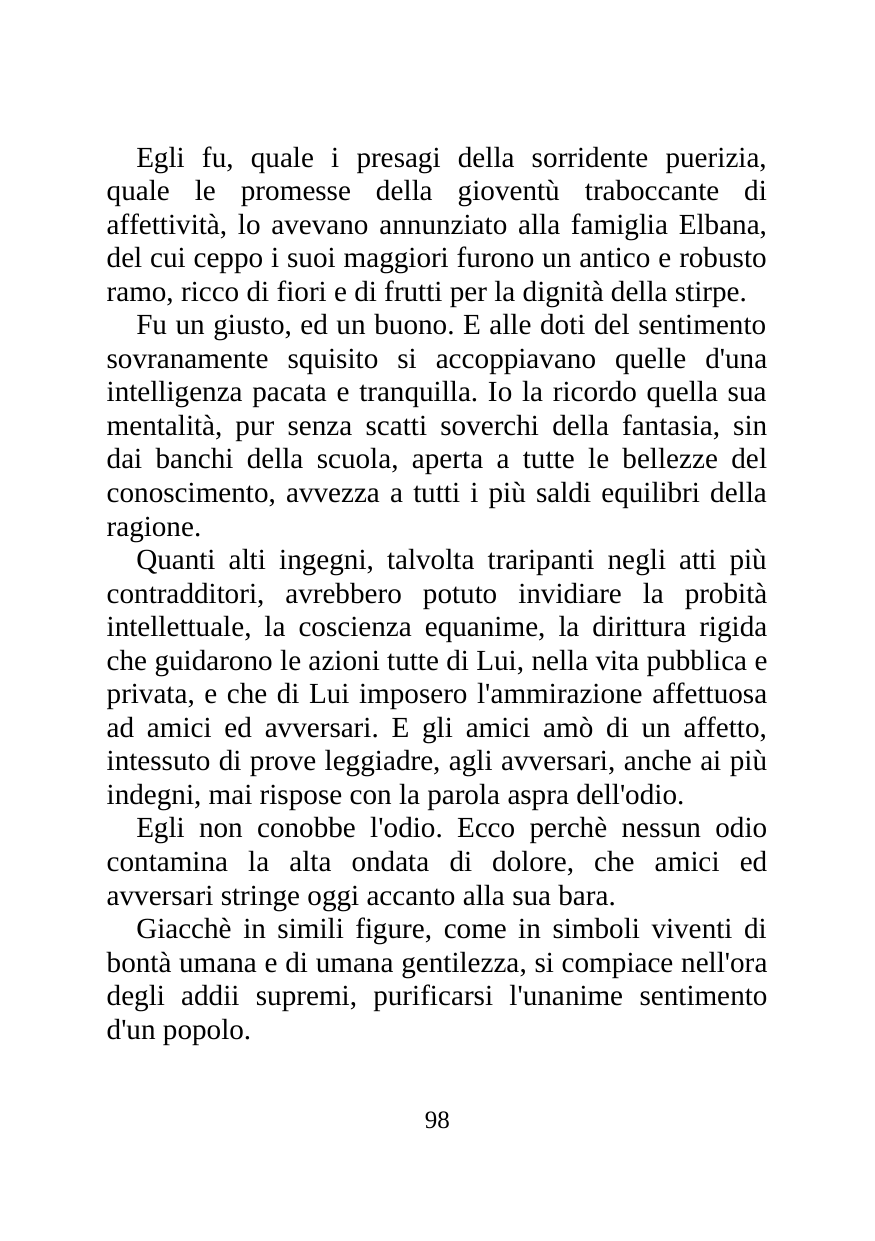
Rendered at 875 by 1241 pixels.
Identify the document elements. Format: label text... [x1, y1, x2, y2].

text Fu un giusto, ed un buono. E alle doti del sentimento sovranamente squisito si accoppiavano quelle d'una intelligenza pacata e tranquilla. Io la ricordo quella sua mentalità, pur senza scatti soverchi della fantasia, sin dai banchi della scuola, aperta a tutte le bellezze del conoscimento, avvezza a tutti i più saldi equilibri della ragione. [106, 307, 768, 542]
text Quanti alti ingegni, talvolta traripanti negli atti più contradditori, avrebbero potuto invidiare la probità intellettuale, la coscienza equanime, la dirittura rigida che guidarono le azioni tutte di Lui, nella vita pubblica e privata, e che di Lui imposero l'ammirazione affettuosa ad amici ed avversari. E gli amici amò di un affetto, intessuto di prove leggiadre, agli avversari, anche ai più indegni, mai rispose con la parola aspra dell'odio. [106, 542, 768, 811]
text Egli fu, quale i presagi della sorridente puerizia, quale le promesse della gioventù traboccante di affettività, lo avevano annunziato alla famiglia Elbana, del cui ceppo i suoi maggiori furono un antico e robusto ramo, ricco di fiori e di frutti per la dignità della stirpe. [106, 140, 768, 307]
text Giacchè in simili figure, come in simboli viventi di bontà umana e di umana gentilezza, si compiace nell'ora degli addii supremi, purificarsi l'unanime sentimento d'un popolo. [106, 911, 768, 1045]
text Egli non conobbe l'odio. Ecco perchè nessun odio contamina la alta ondata di dolore, che amici ed avversari stringe oggi accanto alla sua bara. [106, 811, 768, 911]
